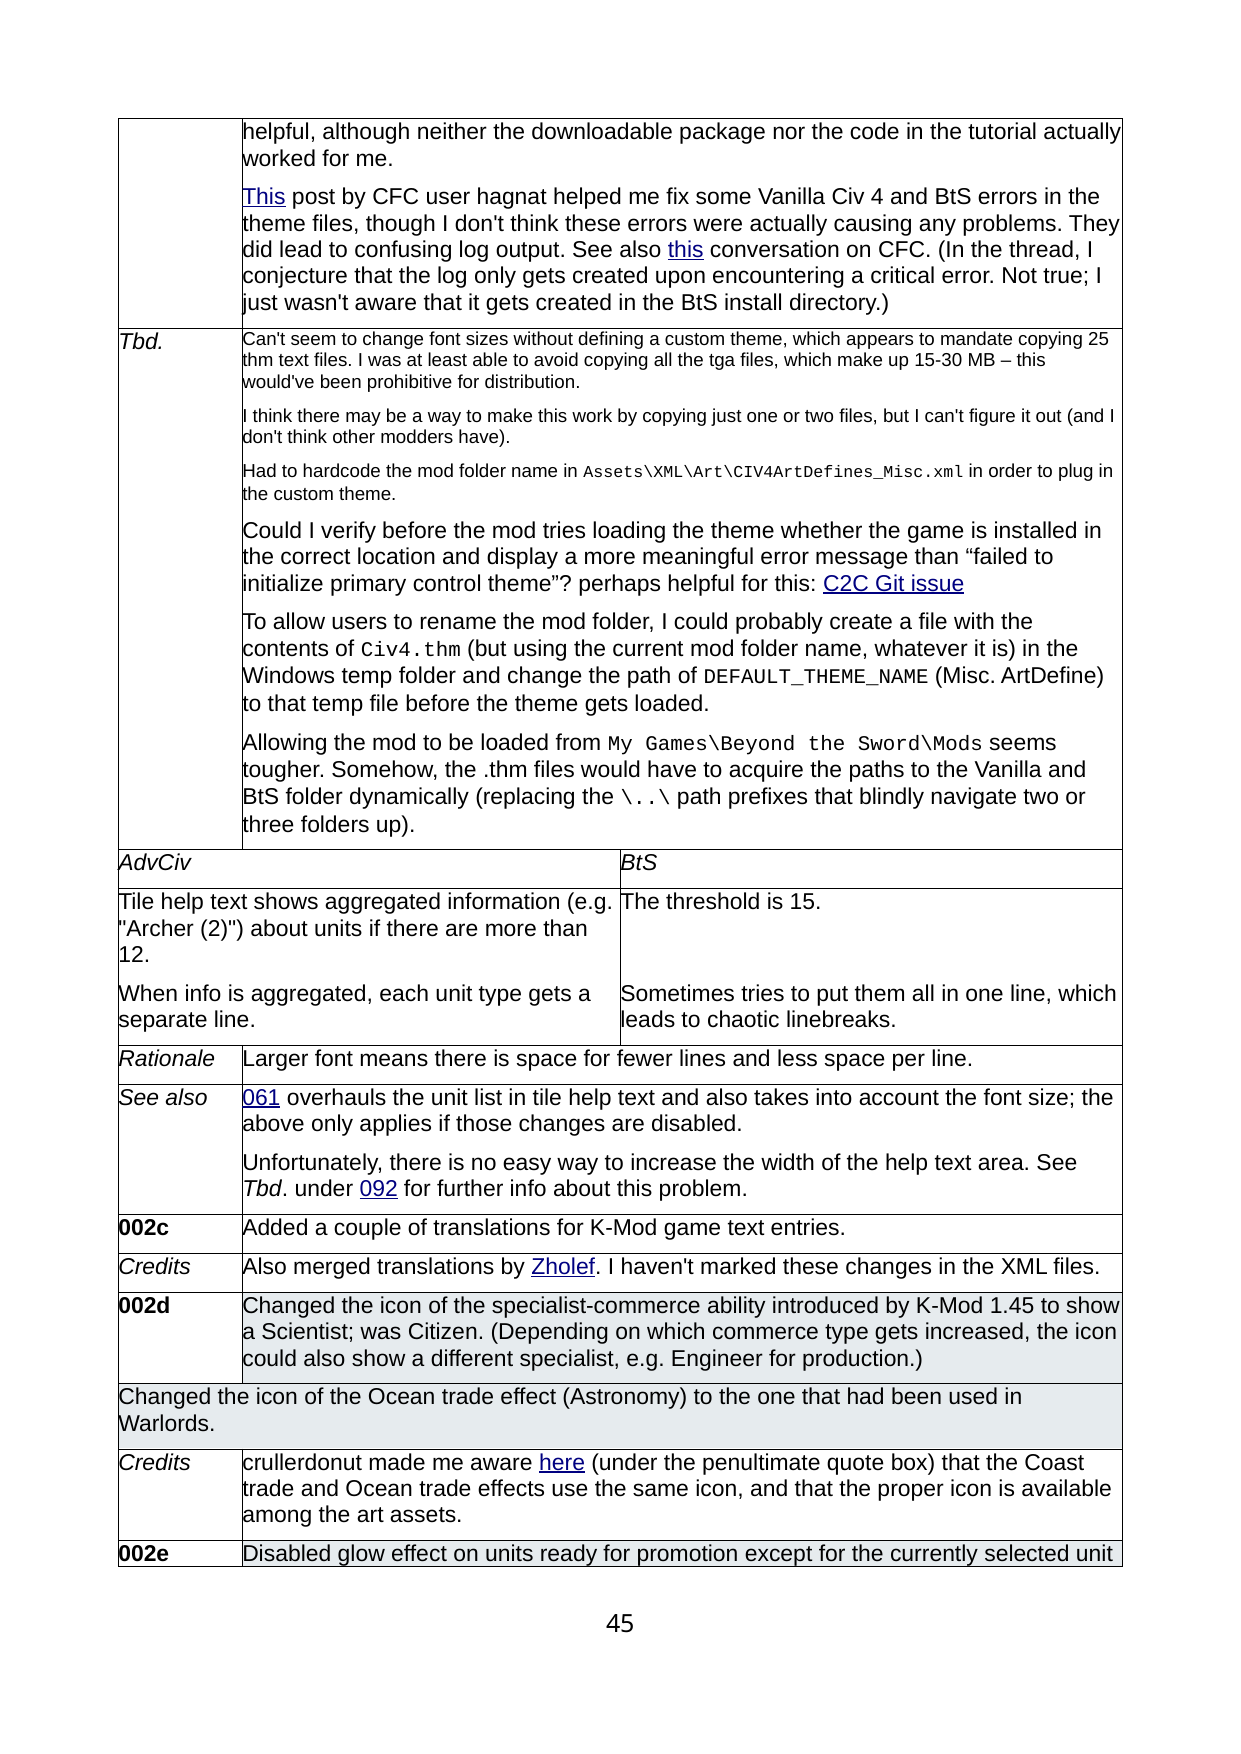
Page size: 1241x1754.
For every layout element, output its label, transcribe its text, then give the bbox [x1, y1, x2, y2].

table_cell Also merged translations by Zholef. I haven't marked these changes in the XML files. [243, 1254, 1122, 1292]
table_cell 002c [119, 1215, 242, 1253]
table_cell [119, 119, 242, 327]
table_cell 002d [119, 1293, 242, 1383]
table_cell Rationale [119, 1046, 242, 1084]
table_cell helpful, although neither the downloadable package nor the code in the tutorial actually worked for me. This post by CFC user hagnat helped me fix some Vanilla Civ 4 and BtS errors in the theme files, though I don't think these errors were actually causing any problems. They did lead to confusing log output. See also this conversation on CFC. (In the thread, I conjecture that the log only gets created upon encountering a critical error. Not true; I just wasn't aware that it gets created in the BtS install directory.) [243, 119, 1122, 327]
table_cell See also [119, 1085, 242, 1214]
table_cell Changed the icon of the Ocean trade effect (Astronomy) to the one that had been used in Warlords. [119, 1384, 1122, 1448]
table_cell Tbd. [119, 329, 242, 849]
table_cell Credits [119, 1450, 242, 1540]
table_cell Disabled glow effect on units ready for promotion except for the currently selected unit [243, 1541, 1122, 1566]
table_cell The threshold is 15. Sometimes tries to put them all in one line, which leads to chaotic linebreaks. [621, 889, 1122, 1045]
table_cell crullerdonut made me aware here (under the penultimate quote box) that the Coast trade and Ocean trade effects use the same icon, and that the proper icon is available among the art assets. [243, 1450, 1122, 1540]
table_cell AdvCiv [119, 850, 620, 888]
table_cell Changed the icon of the specialist-commerce ability introduced by K-Mod 1.45 to show a Scientist; was Citizen. (Depending on which commerce type gets increased, the icon could also show a different specialist, e.g. Engineer for production.) [243, 1293, 1122, 1383]
table_cell 002e [119, 1541, 242, 1566]
table_cell Tile help text shows aggregated information (e.g. "Archer (2)") about units if there are more than 12. When info is aggregated, each unit type gets a separate line. [119, 889, 620, 1045]
table_cell Credits [119, 1254, 242, 1292]
table_cell BtS [621, 850, 1122, 888]
table_cell Larger font means there is space for fewer lines and less space per line. [243, 1046, 1122, 1084]
table_cell Added a couple of translations for K-Mod game text entries. [243, 1215, 1122, 1253]
table_cell 061 overhauls the unit list in tile help text and also takes into account the font size; the above only applies if those changes are disabled. Unfortunately, there is no easy way to increase the width of the help text area. See Tbd. under 092 for further info about this problem. [243, 1085, 1122, 1214]
table_cell Can't seem to change font sizes without defining a custom theme, which appears to mandate copying 25 thm text files. I was at least able to avoid copying all the tga files, which make up 15-30 MB – this would've been prohibitive for distribution. I think there may be a way to make this work by copying just one or two files, but I can't figure it out (and I don't think other modders have). Had to hardcode the mod folder name in Assets\XML\Art\CIV4ArtDefines_Misc.xml in order to plug in the custom theme. Could I verify before the mod tries loading the theme whether the game is installed in the correct location and display a more meaningful error message than “failed to initialize primary control theme”? perhaps helpful for this: C2C Git issue To allow users to rename the mod folder, I could probably create a file with the contents of Civ4.thm (but using the current mod folder name, whatever it is) in the Windows temp folder and change the path of DEFAULT_THEME_NAME (Misc. ArtDefine) to that temp file before the theme gets loaded. Allowing the mod to be loaded from My Games\Beyond the Sword\Mods seems tougher. Somehow, the .thm files would have to acquire the paths to the Vanilla and BtS folder dynamically (replacing the \..\ path prefixes that blindly navigate two or three folders up). [243, 329, 1122, 849]
